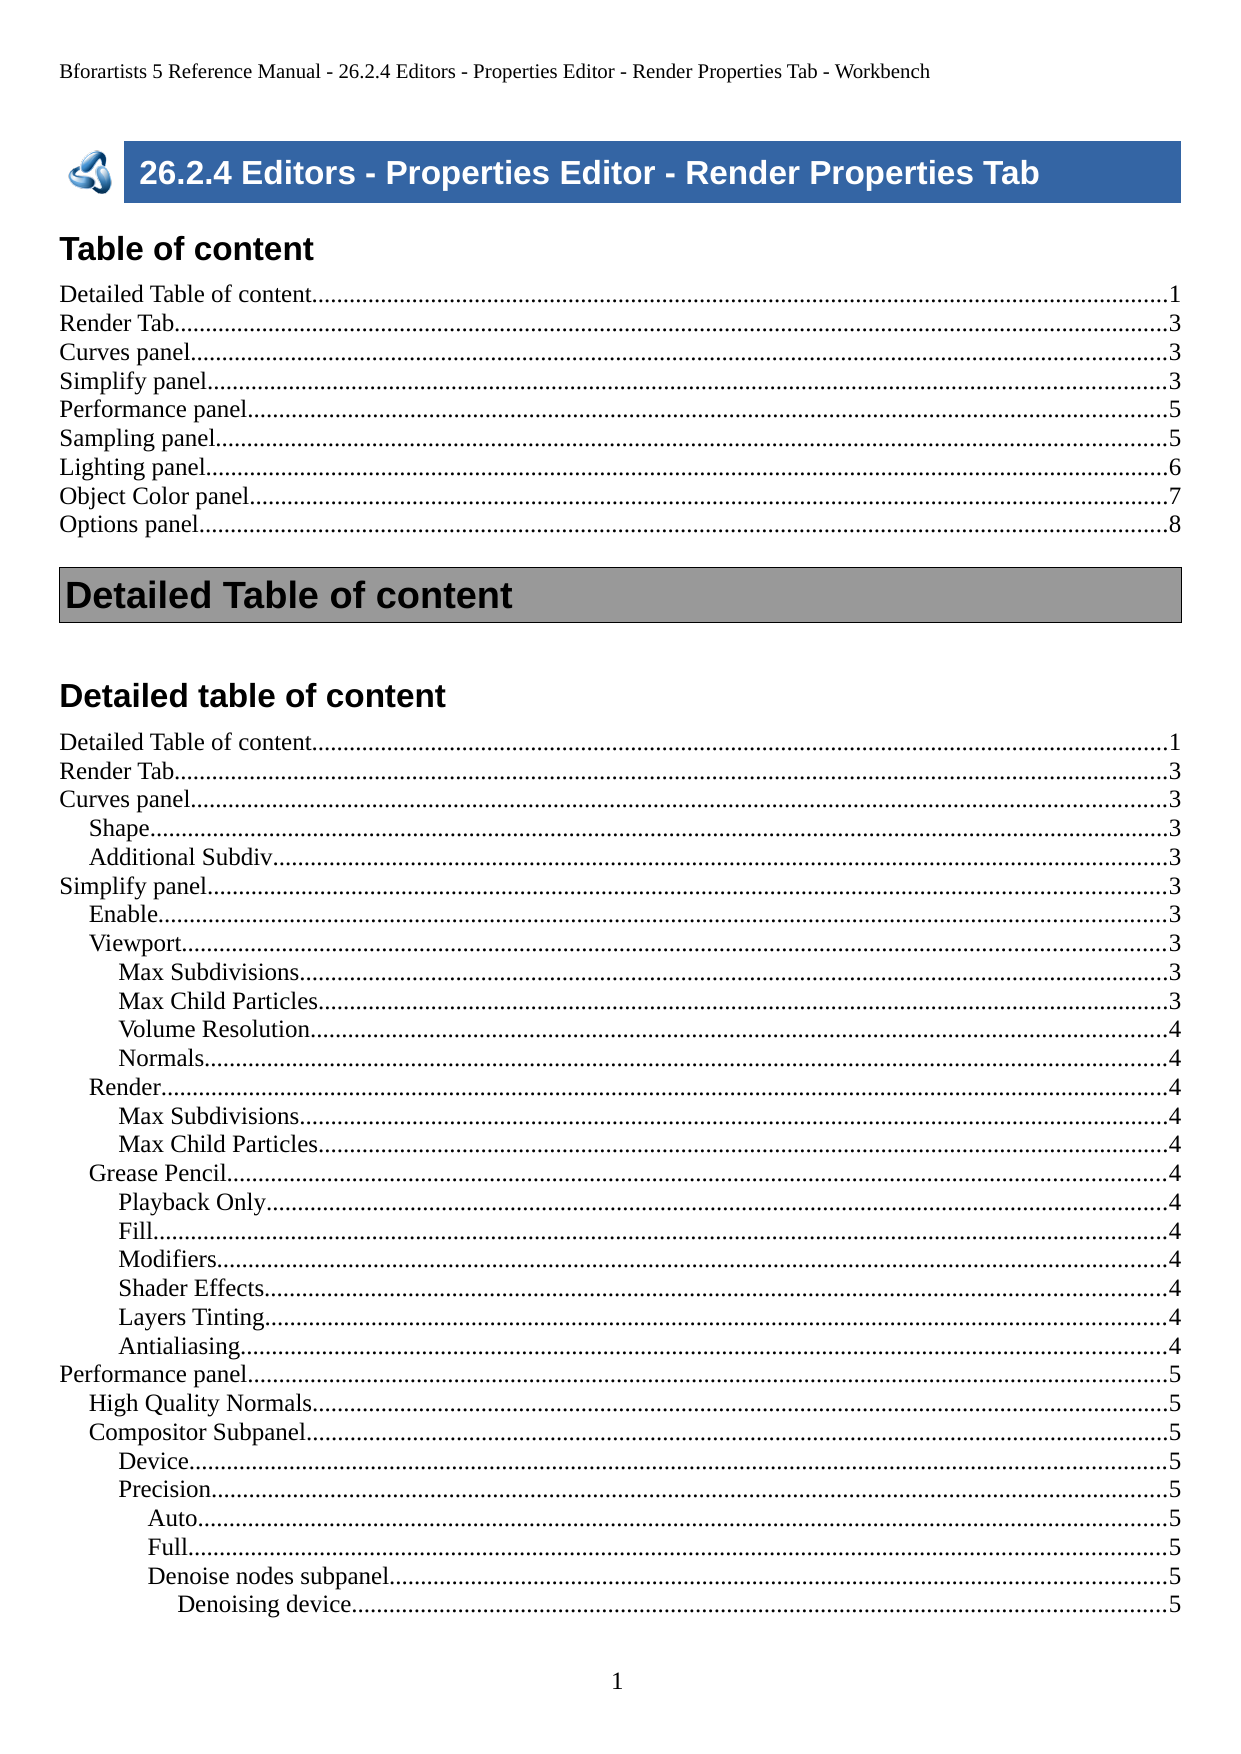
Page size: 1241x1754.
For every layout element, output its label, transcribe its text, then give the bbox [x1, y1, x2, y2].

text Object Color panel 7 [59, 481, 1181, 509]
text Simplify panel 3 [59, 871, 1181, 899]
text High Quality Normals 5 [88, 1388, 1181, 1417]
text Render 4 [88, 1072, 1181, 1101]
table_header 26.2.4 Editors - Properties Editor - Render Properties Tab [124, 141, 1181, 203]
text Detailed Table of content 1 [59, 279, 1181, 308]
text Shader Effects 4 [118, 1273, 1181, 1302]
text Playback Only 4 [118, 1187, 1181, 1216]
text Device 5 [118, 1446, 1181, 1474]
text Max Child Particles 3 [118, 986, 1181, 1014]
text Max Child Particles 4 [118, 1129, 1181, 1158]
text Modifiers 4 [118, 1244, 1181, 1273]
text Render Tab 3 [59, 308, 1181, 337]
text Normals 4 [118, 1043, 1181, 1072]
text Additional Subdiv 3 [88, 842, 1181, 871]
table_header Detailed Table of content [60, 568, 1181, 622]
text Denoise nodes subpanel 5 [147, 1561, 1181, 1589]
text Antialiasing 4 [118, 1331, 1181, 1359]
table_header [59, 141, 124, 203]
text Curves panel 3 [59, 784, 1181, 813]
text Grease Pencil 4 [88, 1158, 1181, 1187]
text Enable 3 [88, 899, 1181, 928]
text Volume Resolution 4 [118, 1014, 1181, 1043]
text Max Subdivisions 3 [118, 957, 1181, 986]
text Max Subdivisions 4 [118, 1101, 1181, 1129]
text Layers Tinting 4 [118, 1302, 1181, 1331]
text Render Tab 3 [59, 756, 1181, 784]
text Detailed Table of content 1 [59, 727, 1181, 756]
text Performance panel 5 [59, 394, 1181, 423]
text Compositor Subpanel 5 [88, 1417, 1181, 1446]
text Auto 5 [147, 1503, 1181, 1532]
text Shape 3 [88, 813, 1181, 842]
text Precision 5 [118, 1474, 1181, 1503]
subtitle Table of content [59, 228, 1181, 267]
subtitle Detailed table of content [59, 676, 1181, 714]
text Viewport 3 [88, 928, 1181, 957]
text Curves panel 3 [59, 337, 1181, 366]
text Performance panel 5 [59, 1359, 1181, 1388]
text Full 5 [147, 1532, 1181, 1561]
text Options panel 8 [59, 509, 1181, 538]
text Lighting panel 6 [59, 452, 1181, 481]
text Denoising device 5 [177, 1589, 1181, 1618]
picture [65, 147, 114, 197]
text Simplify panel 3 [59, 366, 1181, 394]
text Fill 4 [118, 1216, 1181, 1244]
text Sampling panel 5 [59, 423, 1181, 452]
